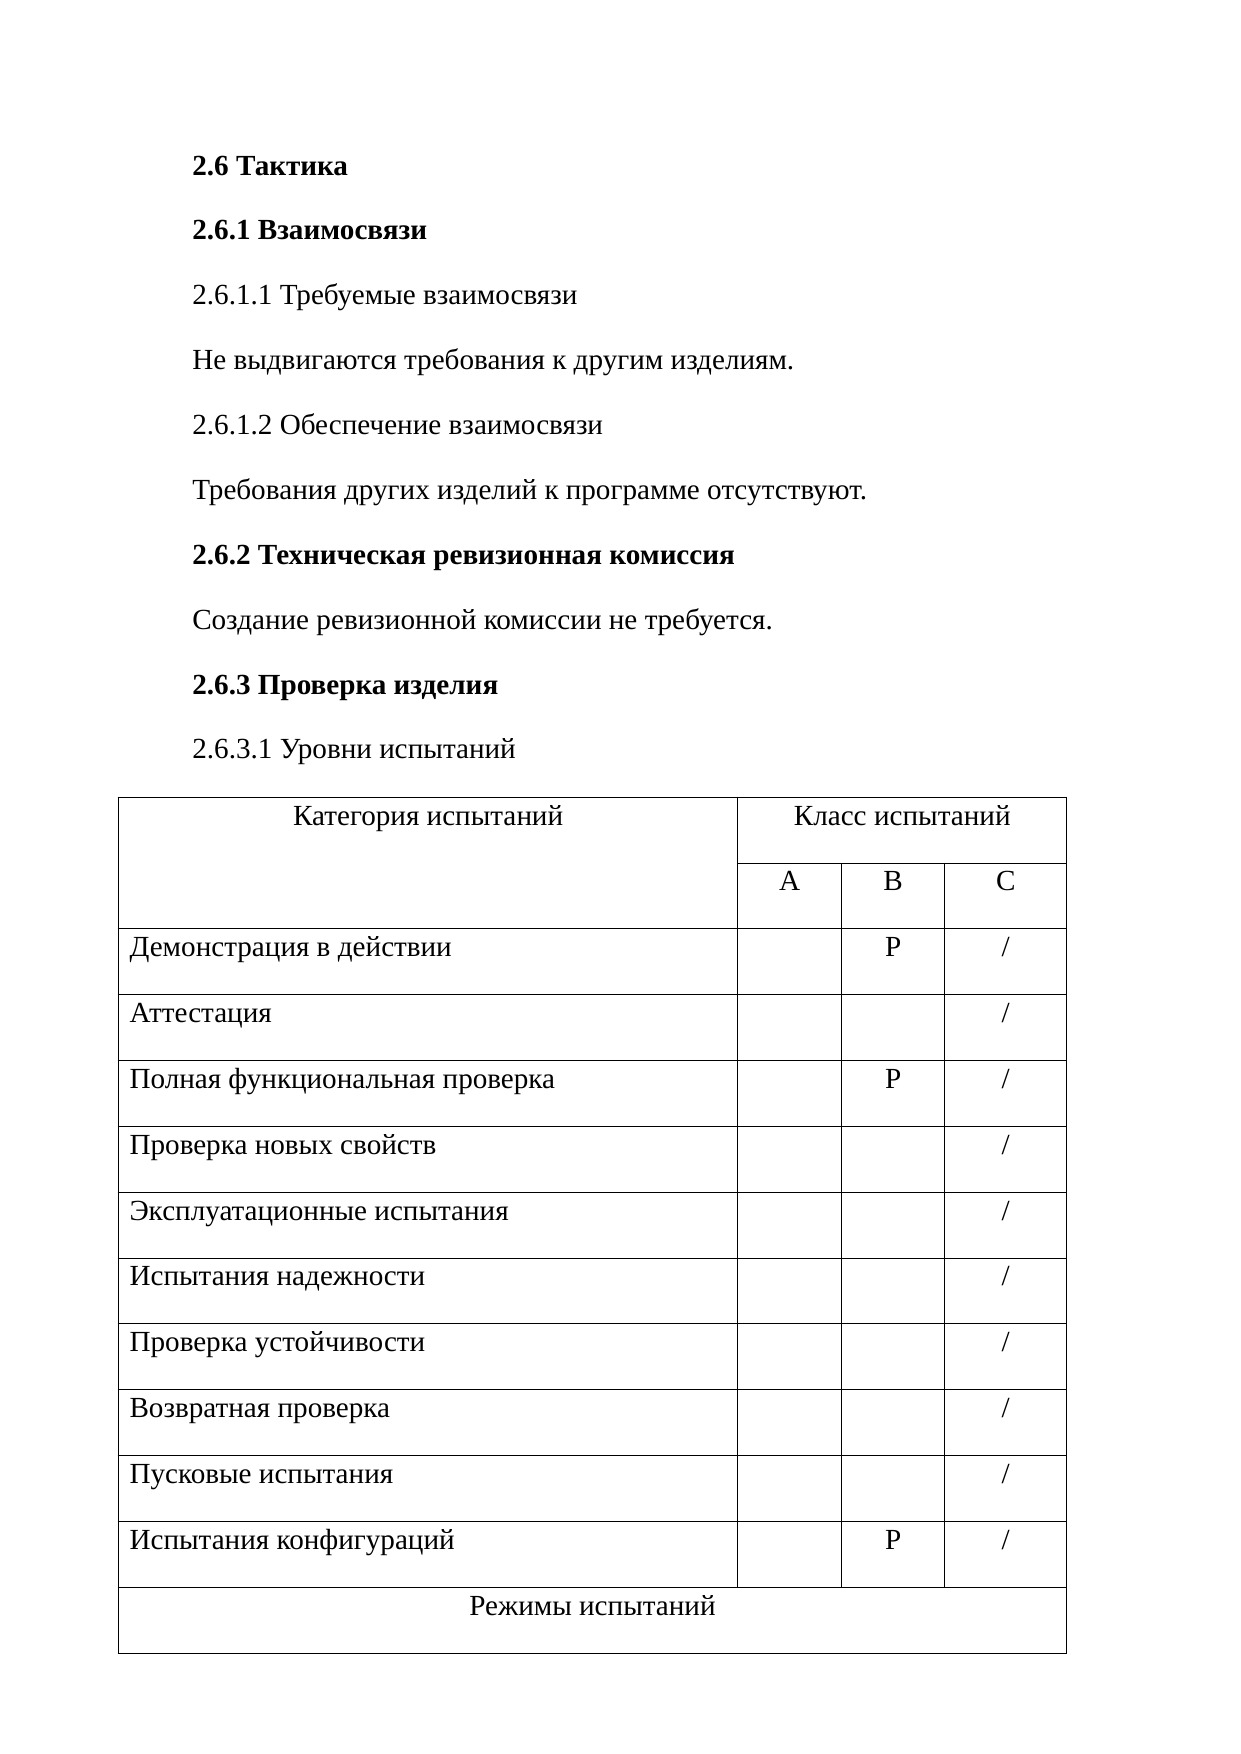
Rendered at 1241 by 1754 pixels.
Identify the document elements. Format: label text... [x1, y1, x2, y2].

table_cell [738, 1259, 841, 1323]
table_cell А [738, 864, 841, 928]
table_cell [738, 1390, 841, 1455]
table_cell [738, 929, 841, 994]
table_cell [738, 995, 841, 1060]
text Требования других изделий к программе отсутствуют. [118, 472, 1181, 506]
table_cell Пусковые испытания [119, 1456, 737, 1521]
table_cell / [945, 995, 1066, 1060]
table_cell / [945, 1456, 1066, 1521]
table_header Категория испытаний [119, 798, 737, 928]
table_cell [842, 995, 944, 1060]
table_cell Испытания надежности [119, 1259, 737, 1323]
table_cell / [945, 1193, 1066, 1257]
table_cell [738, 1061, 841, 1126]
table_cell Р [842, 1522, 944, 1587]
table_cell Проверка новых свойств [119, 1127, 737, 1192]
text 2.6.1.1 Требуемые взаимосвязи [118, 277, 1181, 311]
text Создание ревизионной комиссии не требуется. [118, 602, 1181, 635]
table_cell [738, 1127, 841, 1192]
text 2.6.3 Проверка изделия [118, 667, 1181, 700]
table_cell Р [842, 1061, 944, 1126]
table_cell Демонстрация в действии [119, 929, 737, 994]
table_cell / [945, 929, 1066, 994]
text 2.6.2 Техническая ревизионная комиссия [118, 537, 1181, 571]
text Не выдвигаются требования к другим изделиям. [118, 342, 1181, 376]
text 2.6.3.1 Уровни испытаний [118, 732, 1181, 765]
table_cell [842, 1324, 944, 1389]
table_cell [842, 1127, 944, 1192]
table_cell Аттестация [119, 995, 737, 1060]
table_cell В [842, 864, 944, 928]
table_cell Режимы испытаний [119, 1588, 1066, 1652]
table_cell / [945, 1061, 1066, 1126]
table_cell [842, 1390, 944, 1455]
table_cell [738, 1522, 841, 1587]
table_cell / [945, 1522, 1066, 1587]
table_cell [738, 1324, 841, 1389]
text 2.6.1 Взаимосвязи [118, 212, 1181, 246]
table_cell [842, 1193, 944, 1257]
table_cell / [945, 1390, 1066, 1455]
table_cell [738, 1193, 841, 1257]
table_cell / [945, 1259, 1066, 1323]
table_header Класс испытаний [738, 798, 1066, 862]
table_cell Испытания конфигураций [119, 1522, 737, 1587]
table_cell Возвратная проверка [119, 1390, 737, 1455]
table_cell Полная функциональная проверка [119, 1061, 737, 1126]
table_cell Р [842, 929, 944, 994]
table_cell / [945, 1324, 1066, 1389]
table_cell [842, 1456, 944, 1521]
table_cell Эксплуатационные испытания [119, 1193, 737, 1257]
table_cell [842, 1259, 944, 1323]
table_cell / [945, 1127, 1066, 1192]
table_cell [738, 1456, 841, 1521]
table_cell С [945, 864, 1066, 928]
text 2.6.1.2 Обеспечение взаимосвязи [118, 407, 1181, 441]
text 2.6 Тактика [118, 148, 1181, 181]
table_cell Проверка устойчивости [119, 1324, 737, 1389]
